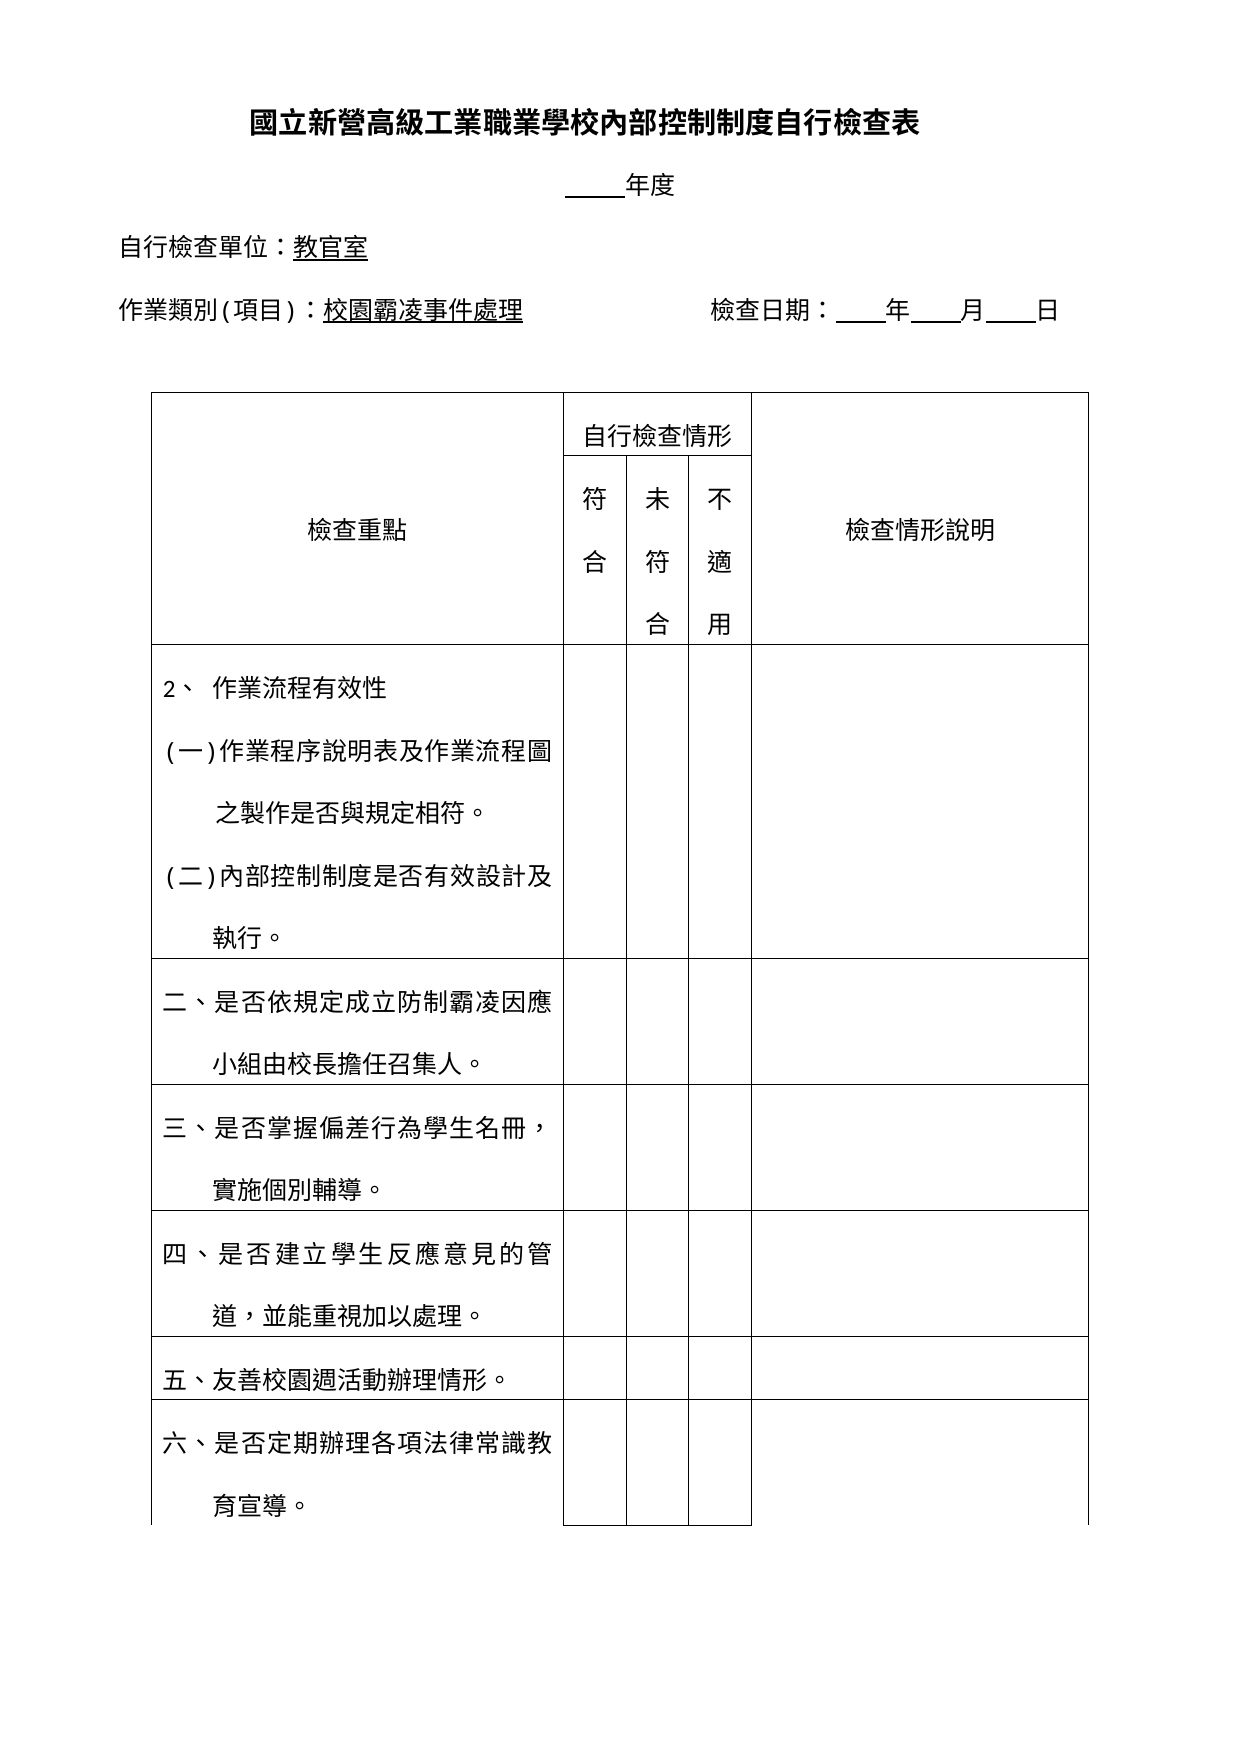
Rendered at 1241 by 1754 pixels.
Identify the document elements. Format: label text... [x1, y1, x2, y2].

table_cell [689, 1400, 751, 1525]
table_cell [627, 959, 688, 1083]
table_cell [689, 1211, 751, 1336]
table_cell [689, 645, 751, 957]
table_header 自行檢查情形 [564, 393, 751, 455]
table_cell [564, 1085, 626, 1209]
text 國立新營高級工業職業學校內部控制制度自行檢查表 [118, 79, 1122, 142]
table_cell 四、是否建立學生反應意見的管道，並能重視加以處理。 [152, 1211, 563, 1336]
table_cell [689, 1085, 751, 1209]
table_cell 二、是否依規定成立防制霸凌因應小組由校長擔任召集人。 [152, 959, 563, 1083]
table_cell [752, 959, 1088, 1083]
table_cell 作業流程有效性 (一)作業程序說明表及作業流程圖之製作是否與規定相符。 (二)內部控制制度是否有效設計及執行。 [152, 645, 563, 957]
table_cell [689, 1337, 751, 1399]
table_cell 不適用 [689, 456, 751, 644]
table_header 檢查重點 [152, 393, 563, 644]
table_header 檢查情形說明 [752, 393, 1088, 644]
table_cell 六、是否定期辦理各項法律常識教育宣導。 [152, 1400, 563, 1525]
table_cell [752, 1085, 1088, 1209]
text 年度 [118, 142, 1122, 204]
text 自行檢查單位：教官室 [118, 204, 1122, 267]
table_cell [689, 959, 751, 1083]
table_cell [564, 645, 626, 957]
table_cell [627, 1400, 688, 1525]
table_cell [564, 1211, 626, 1336]
table_cell [627, 1211, 688, 1336]
table_cell [627, 645, 688, 957]
table_cell [564, 959, 626, 1083]
table_cell [752, 1337, 1088, 1399]
table_cell 符合 [564, 456, 626, 644]
text 作業類別(項目)：校園霸凌事件處理 檢查日期： 年 月 日 [118, 267, 1122, 329]
table_cell [564, 1337, 626, 1399]
table_cell [752, 1400, 1088, 1525]
table_cell 五、友善校園週活動辦理情形。 [152, 1337, 563, 1399]
table_cell 三、是否掌握偏差行為學生名冊，實施個別輔導。 [152, 1085, 563, 1209]
table_cell [752, 645, 1088, 957]
table_cell 未符合 [627, 456, 688, 644]
table_cell [627, 1085, 688, 1209]
table_cell [752, 1211, 1088, 1336]
table_cell [627, 1337, 688, 1399]
table_cell [564, 1400, 626, 1525]
